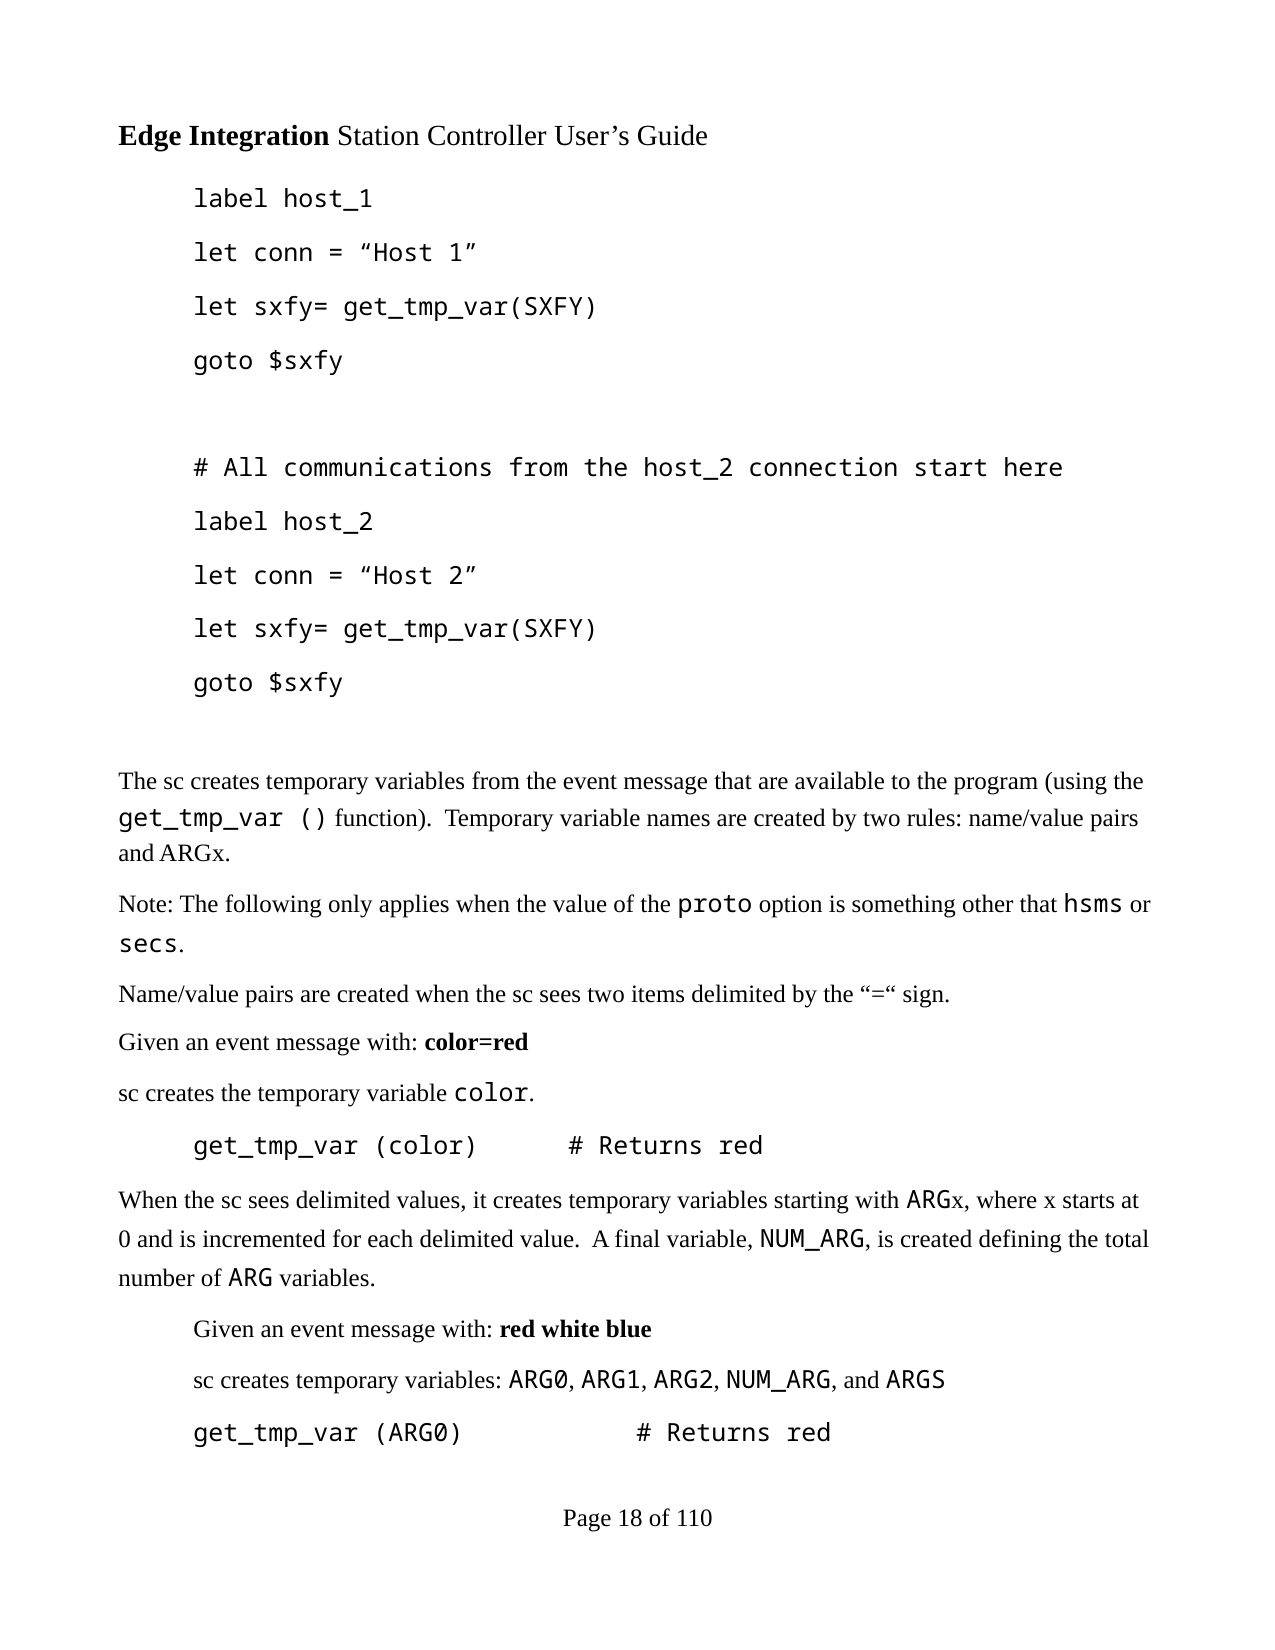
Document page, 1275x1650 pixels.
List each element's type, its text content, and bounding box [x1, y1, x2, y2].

text Given an event message with: red white blue [193, 1314, 1157, 1342]
text Note: The following only applies when the value of the proto option is something other that hsms or secs. [118, 886, 1157, 959]
text let sxfy= get_tmp_var(SXFY) [193, 611, 1157, 645]
text sc creates the temporary variable color. [118, 1074, 1157, 1108]
text The sc creates temporary variables from the event message that are available to the program (using the get_tmp_var () function). Temporary variable names are created by two rules: name/value pairs and ARGx. [118, 766, 1157, 867]
text let conn = “Host 2” [193, 557, 1157, 591]
text let conn = “Host 1” [193, 235, 1157, 269]
text label host_2 [193, 504, 1157, 538]
text get_tmp_var (ARG0) # Returns red [193, 1415, 1157, 1449]
text goto $sxfy [193, 342, 1157, 376]
text get_tmp_var (color) # Returns red [193, 1128, 1157, 1162]
text label host_1 [193, 181, 1157, 215]
text let sxfy= get_tmp_var(SXFY) [193, 289, 1157, 323]
text Given an event message with: color=red [118, 1027, 1157, 1055]
text Name/value pairs are created when the sc sees two items delimited by the “=“ sign. [118, 979, 1157, 1008]
text sc creates temporary variables: ARG0, ARG1, ARG2, NUM_ARG, and ARGS [193, 1361, 1157, 1395]
text goto $sxfy [193, 665, 1157, 699]
text # All communications from the host_2 connection start here [193, 450, 1157, 484]
text When the sc sees delimited values, it creates temporary variables starting with ARGx, where x starts at 0 and is incremented for each delimited value. A final variable, NUM_ARG, is created defining the total number of ARG variables. [118, 1182, 1157, 1294]
